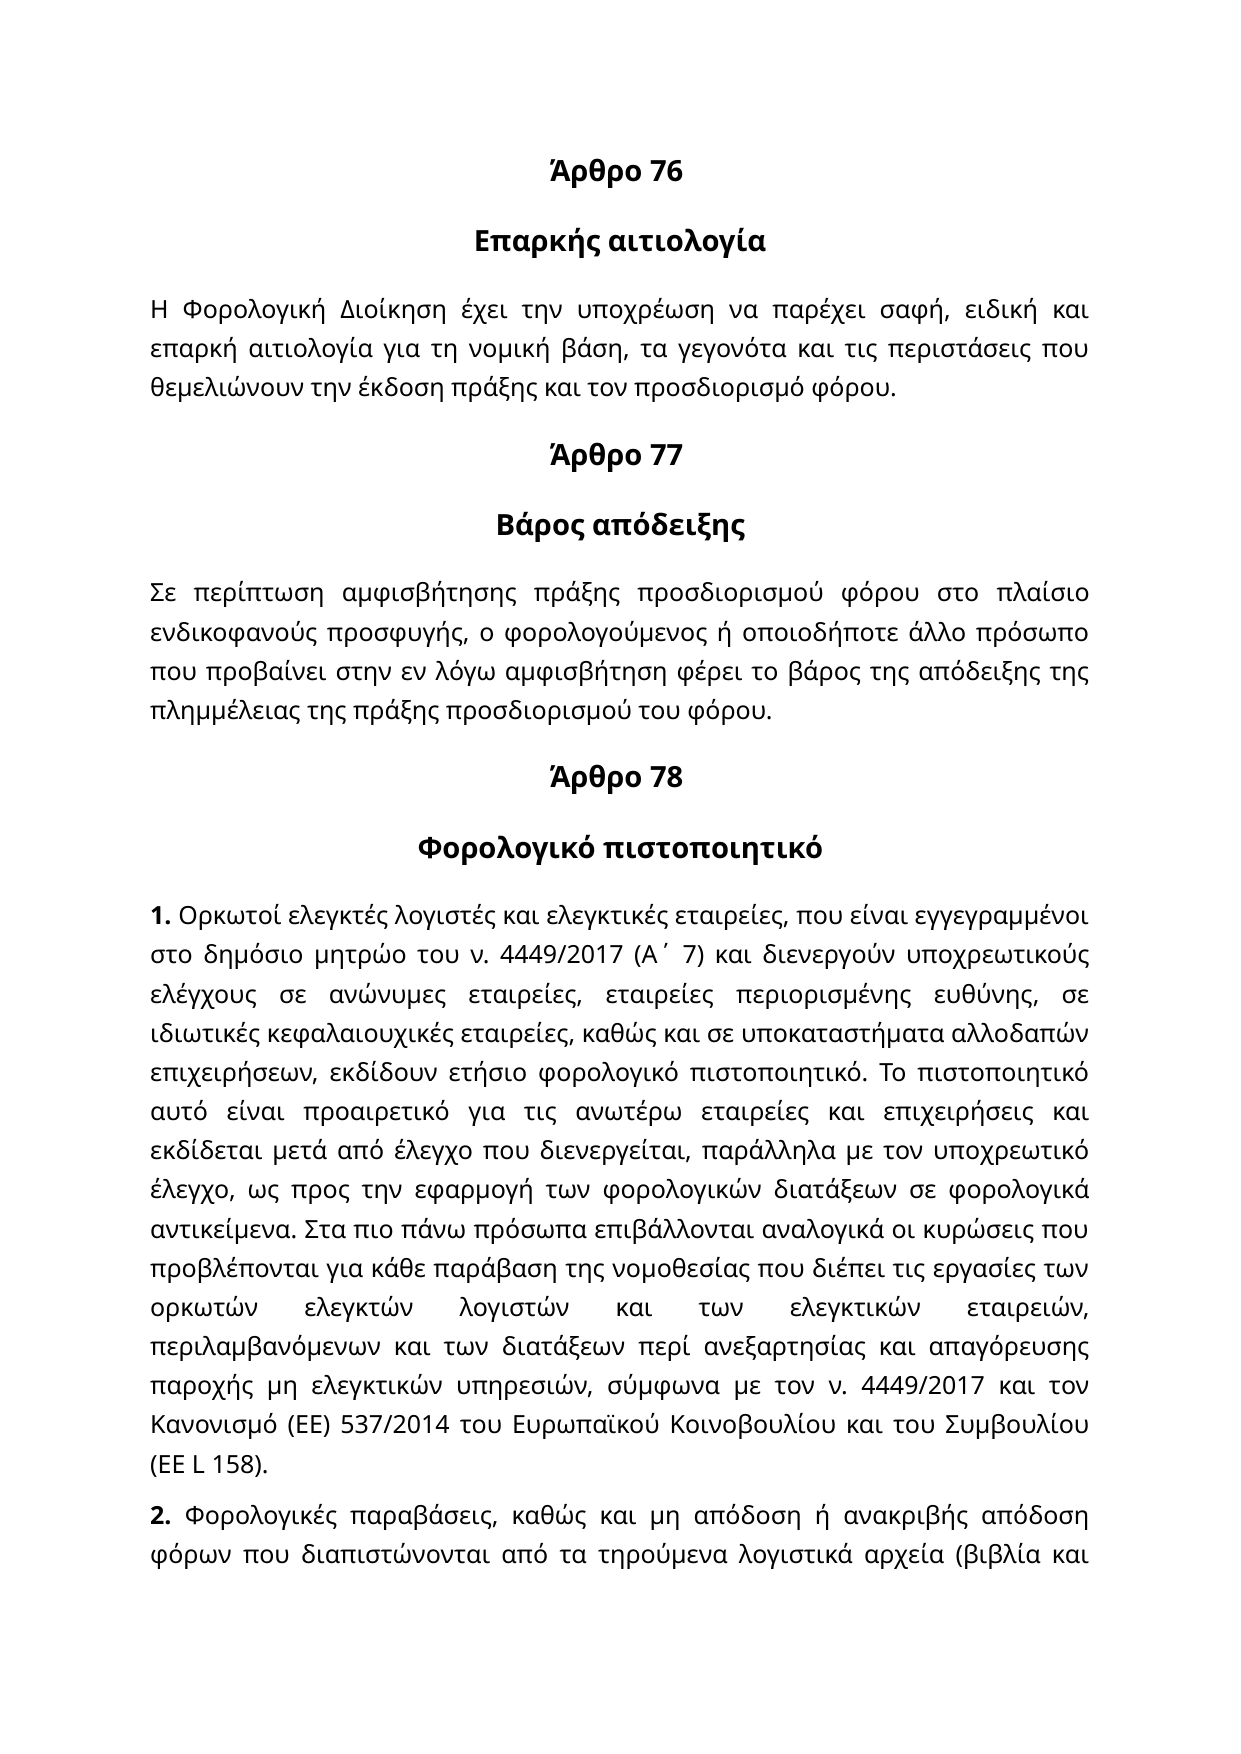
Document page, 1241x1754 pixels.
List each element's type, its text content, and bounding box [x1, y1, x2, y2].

text 2. Φορολογικές παραβάσεις, καθώς και μη απόδοση ή ανακριβής απόδοση φόρων που διαπιστώνονται από τα τηρούμενα λογιστικά αρχεία (βιβλία και [150, 1498, 1090, 1571]
text Σε περίπτωση αμφισβήτησης πράξης προσδιορισμού φόρου στο πλαίσιο ενδικοφανούς προσφυγής, ο φορολογούμενος ή οποιοδήποτε άλλο πρόσωπο που προβαίνει στην εν λόγω αμφισβήτηση φέρει το βάρος της απόδειξης της πλημμέλειας της πράξης προσδιορισμού του φόρου. [150, 575, 1090, 727]
subtitle Άρθρο 78 [150, 757, 1090, 796]
subtitle Φορολογικό πιστοποιητικό [150, 827, 1090, 867]
subtitle Άρθρο 77 [150, 434, 1090, 473]
text 1. Ορκωτοί ελεγκτές λογιστές και ελεγκτικές εταιρείες, που είναι εγγεγραμμένοι στο δημόσιο μητρώο του ν. 4449/2017 (Α΄ 7) και διενεργούν υποχρεωτικούς ελέγχους σε ανώνυμες εταιρείες, εταιρείες περιορισμένης ευθύνης, σε ιδιωτικές κεφαλαιουχικές εταιρείες, καθώς και σε υποκαταστήματα αλλοδαπών επιχειρήσεων, εκδίδουν ετήσιο φορολογικό πιστοποιητικό. Το πιστοποιητικό αυτό είναι προαιρετικό για τις ανωτέρω εταιρείες και επιχειρήσεις και εκδίδεται μετά από έλεγχο που διενεργείται, παράλληλα με τον υποχρεωτικό έλεγχο, ως προς την εφαρμογή των φορολογικών διατάξεων σε φορολογικά αντικείμενα. Στα πιο πάνω πρόσωπα επιβάλλονται αναλογικά οι κυρώσεις που προβλέπονται για κάθε παράβαση της νομοθεσίας που διέπει τις εργασίες των ορκωτών ελεγκτών λογιστών και των ελεγκτικών εταιρειών, περιλαμβανόμενων και των διατάξεων περί ανεξαρτησίας και απαγόρευσης παροχής μη ελεγκτικών υπηρεσιών, σύμφωνα με τον ν. 4449/2017 και τον Κανονισμό (ΕΕ) 537/2014 του Ευρωπαϊκού Κοινοβουλίου και του Συμβουλίου (EE L 158). [150, 898, 1090, 1480]
subtitle Βάρος απόδειξης [150, 504, 1090, 544]
subtitle Άρθρο 76 [150, 150, 1090, 190]
text Η Φορολογική Διοίκηση έχει την υποχρέωση να παρέχει σαφή, ειδική και επαρκή αιτιολογία για τη νομική βάση, τα γεγονότα και τις περιστάσεις που θεμελιώνουν την έκδοση πράξης και τον προσδιορισμό φόρου. [150, 291, 1090, 404]
subtitle Επαρκής αιτιολογία [150, 221, 1090, 260]
